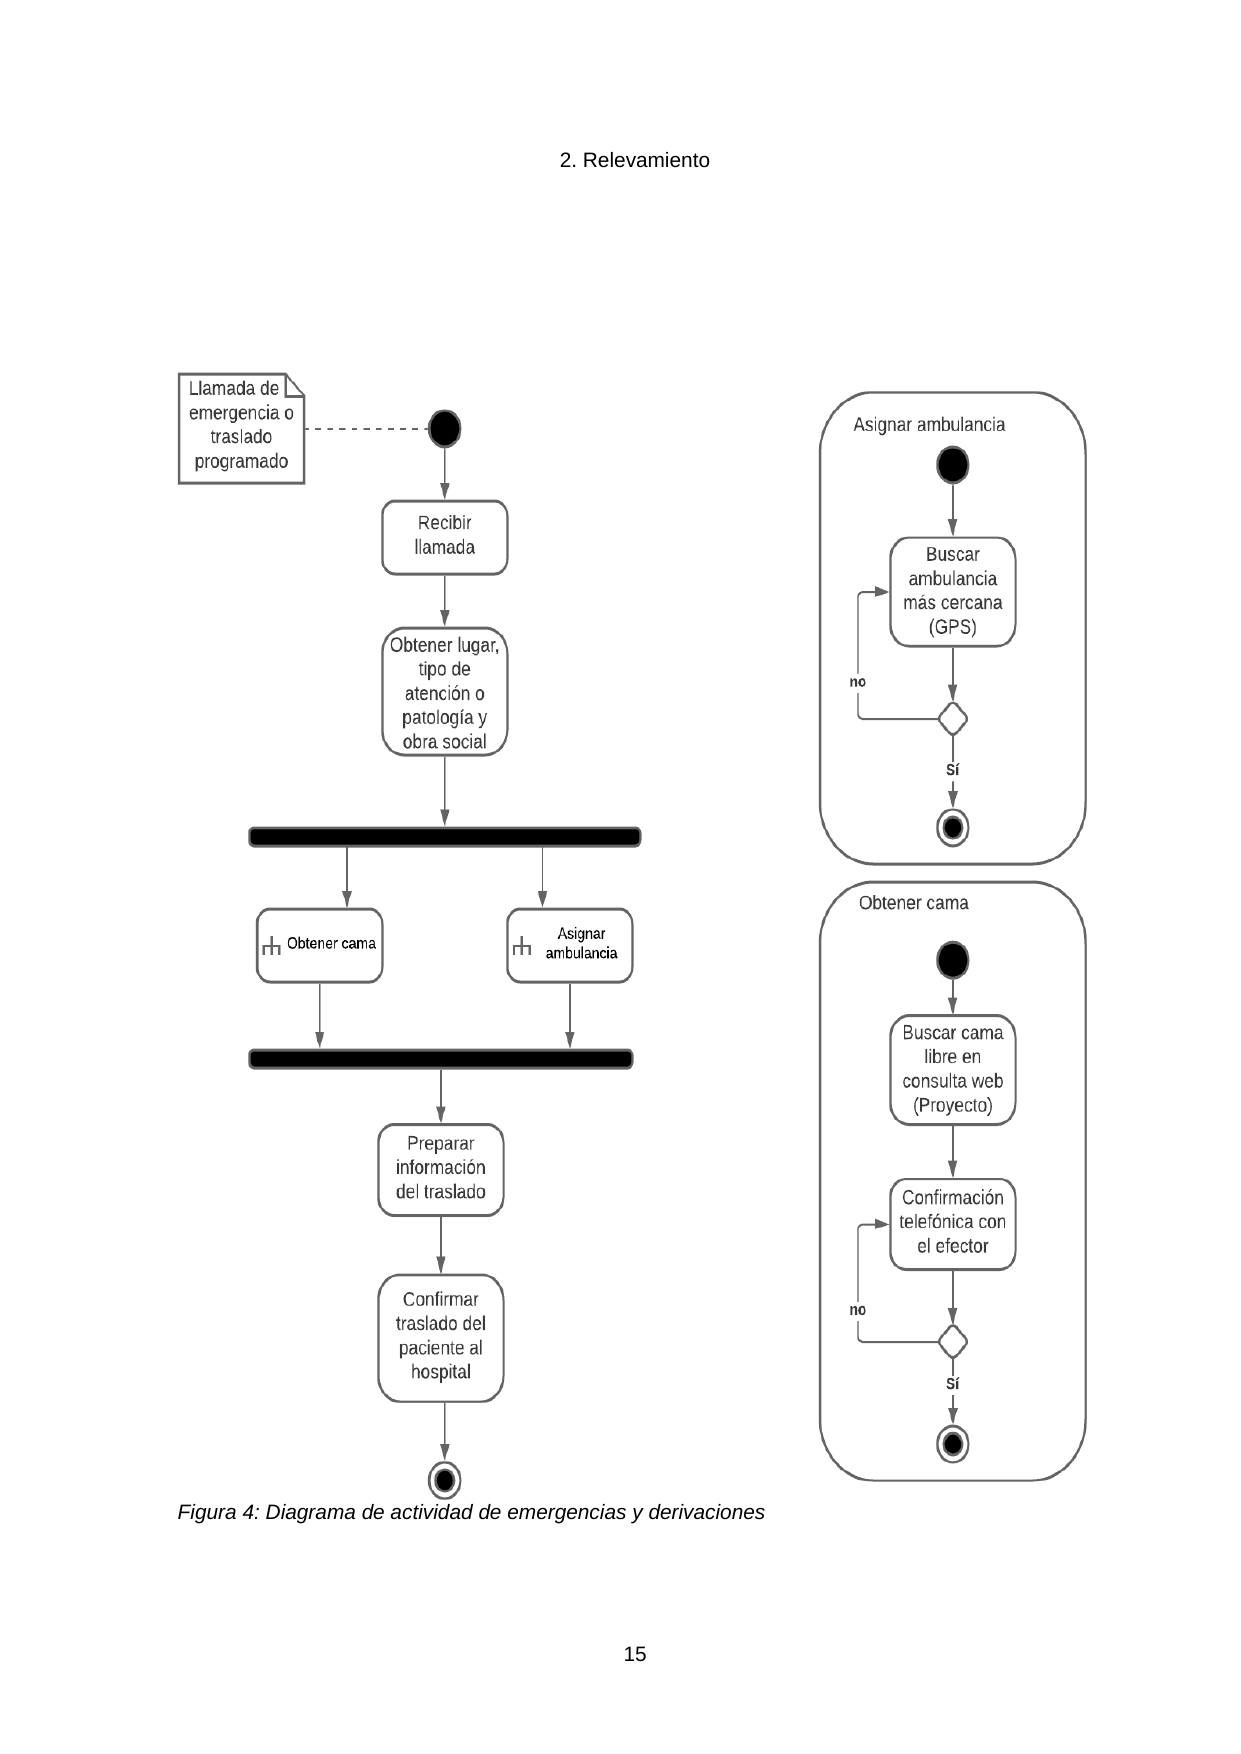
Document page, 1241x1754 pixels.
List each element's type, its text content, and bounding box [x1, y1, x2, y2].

picture [177, 372, 1087, 1500]
text Figura 4: Diagrama de actividad de emergencias y derivaciones [177, 1500, 1087, 1524]
